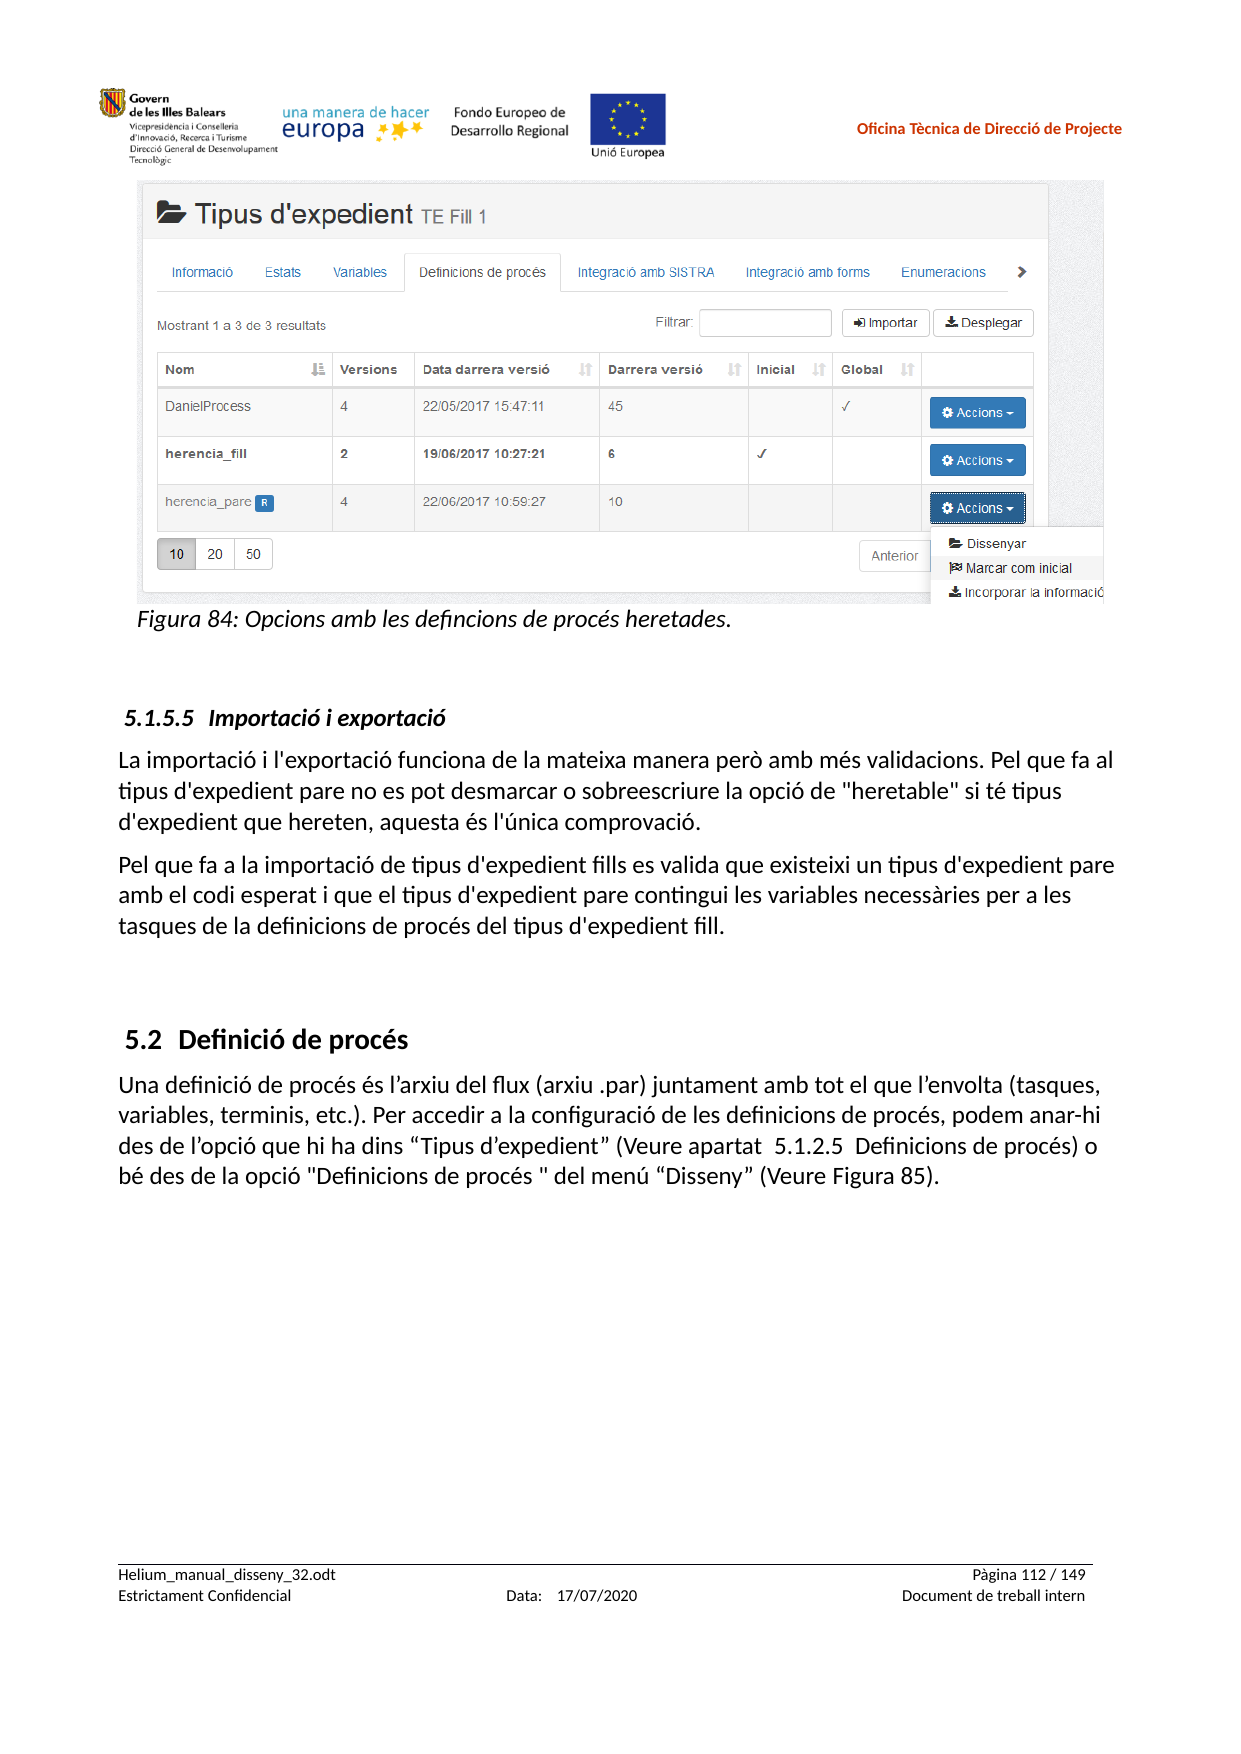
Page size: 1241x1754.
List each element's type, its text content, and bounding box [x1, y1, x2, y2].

picture [99, 87, 668, 166]
subtitle Importació i exportació [118, 702, 1122, 732]
text Pel que fa a la importació de tipus d'expedient fills es valida que existeixi un tipus d'expedient pare amb el codi esperat i que el tipus d'expedient pare contingui les variables necessàries per a les tasques de la definicions de procés del tipus d'expedient fill. [118, 849, 1122, 940]
picture [136, 180, 1104, 604]
list Figura 84: Opcions amb les defincions de procés heretades. [137, 604, 1103, 634]
text Una definició de procés és l’arxiu del flux (arxiu .par) juntament amb tot el que l’envolta (tasques, variables, terminis, etc.). Per accedir a la configuració de les definicions de procés, podem anar-hi des de l’opció que hi ha dins “Tipus d’expedient” (Veure apartat 5.1.2.5 Definicions de procés) o bé des de la opció "Definicions de procés " del menú “Disseny” (Veure Figura 85). [118, 1069, 1122, 1191]
text La importació i l'exportació funciona de la mateixa manera però amb més validacions. Pel que fa al tipus d'expedient pare no es pot desmarcar o sobreescriure la opció de "heretable" si té tipus d'expedient que hereten, aquesta és l'única comprovació. [118, 745, 1122, 836]
subtitle Definició de procés [118, 1021, 1122, 1056]
